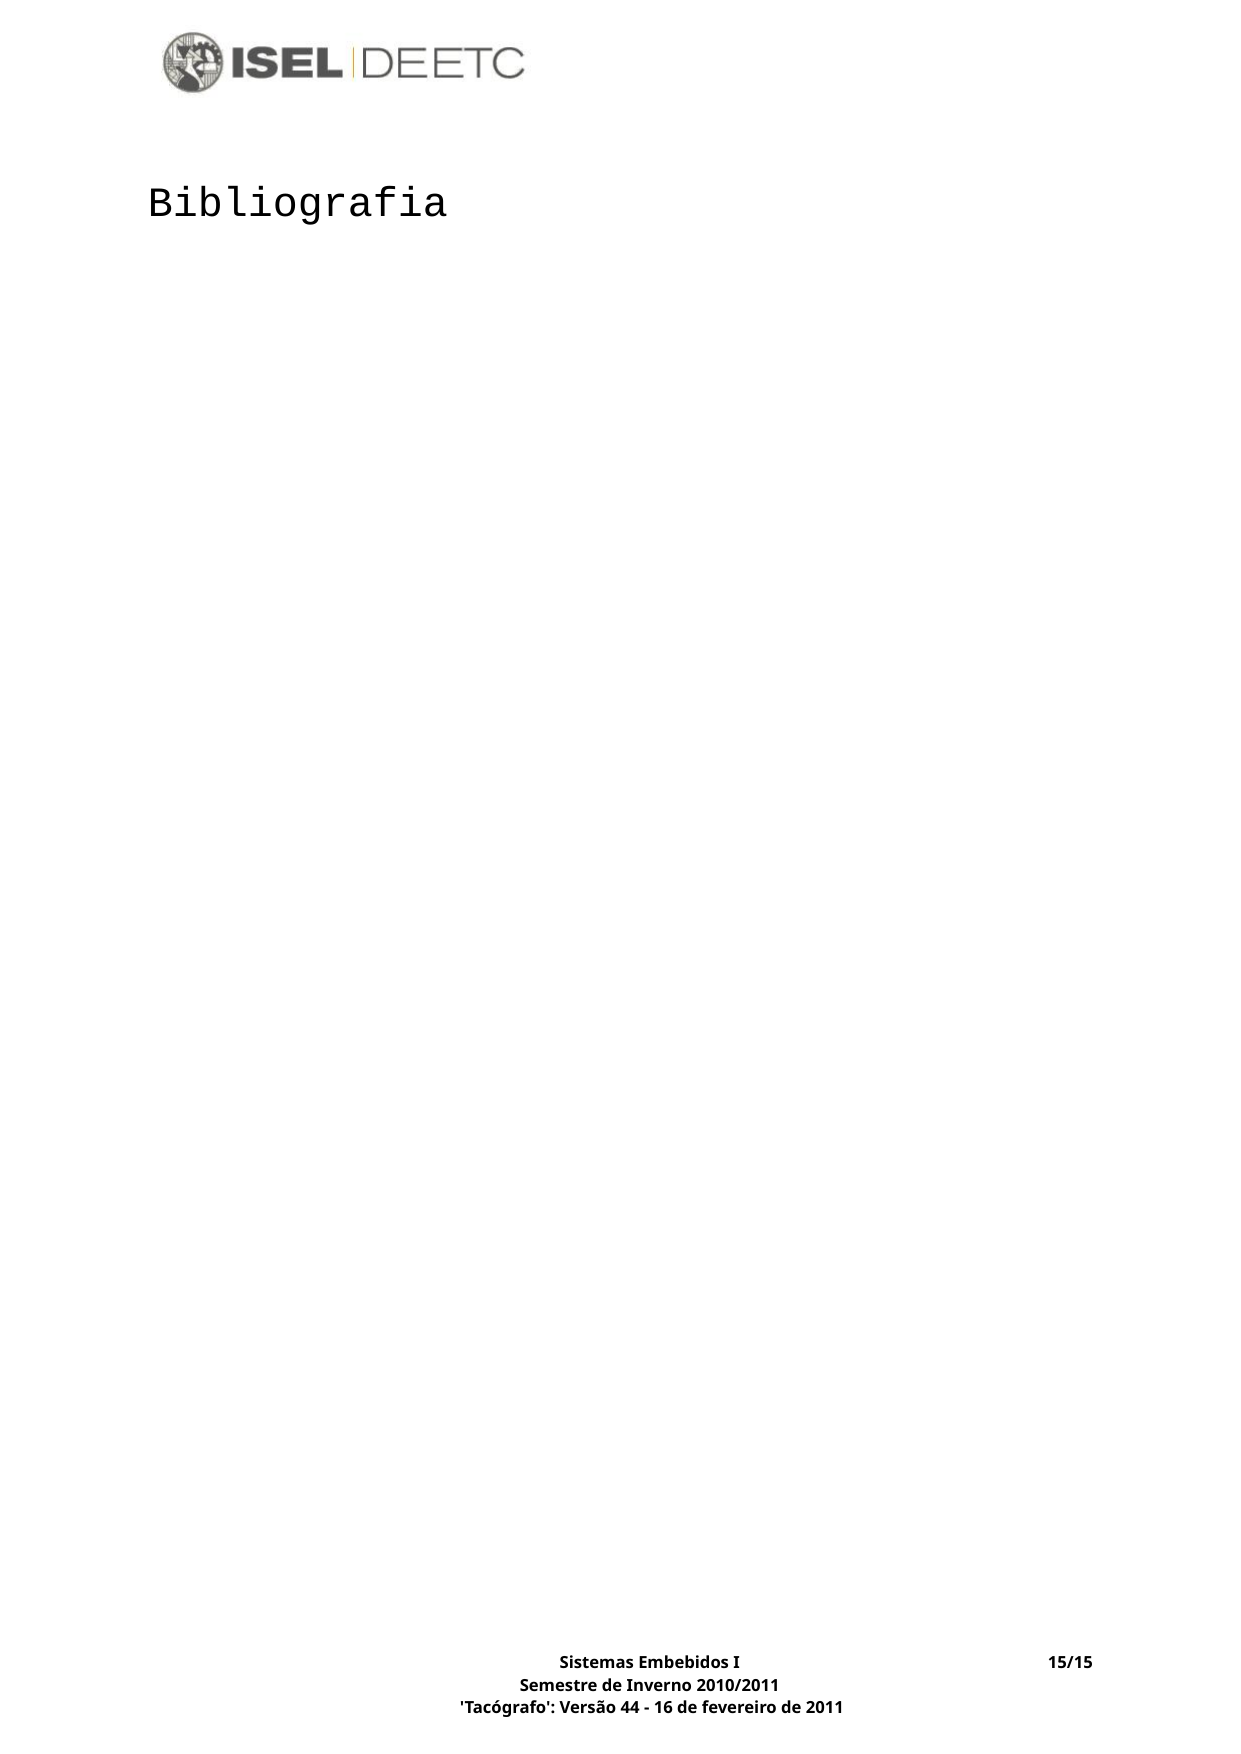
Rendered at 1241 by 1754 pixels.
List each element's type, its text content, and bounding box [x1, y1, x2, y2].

picture [153, 17, 555, 118]
subtitle Bibliografia [148, 181, 1093, 228]
